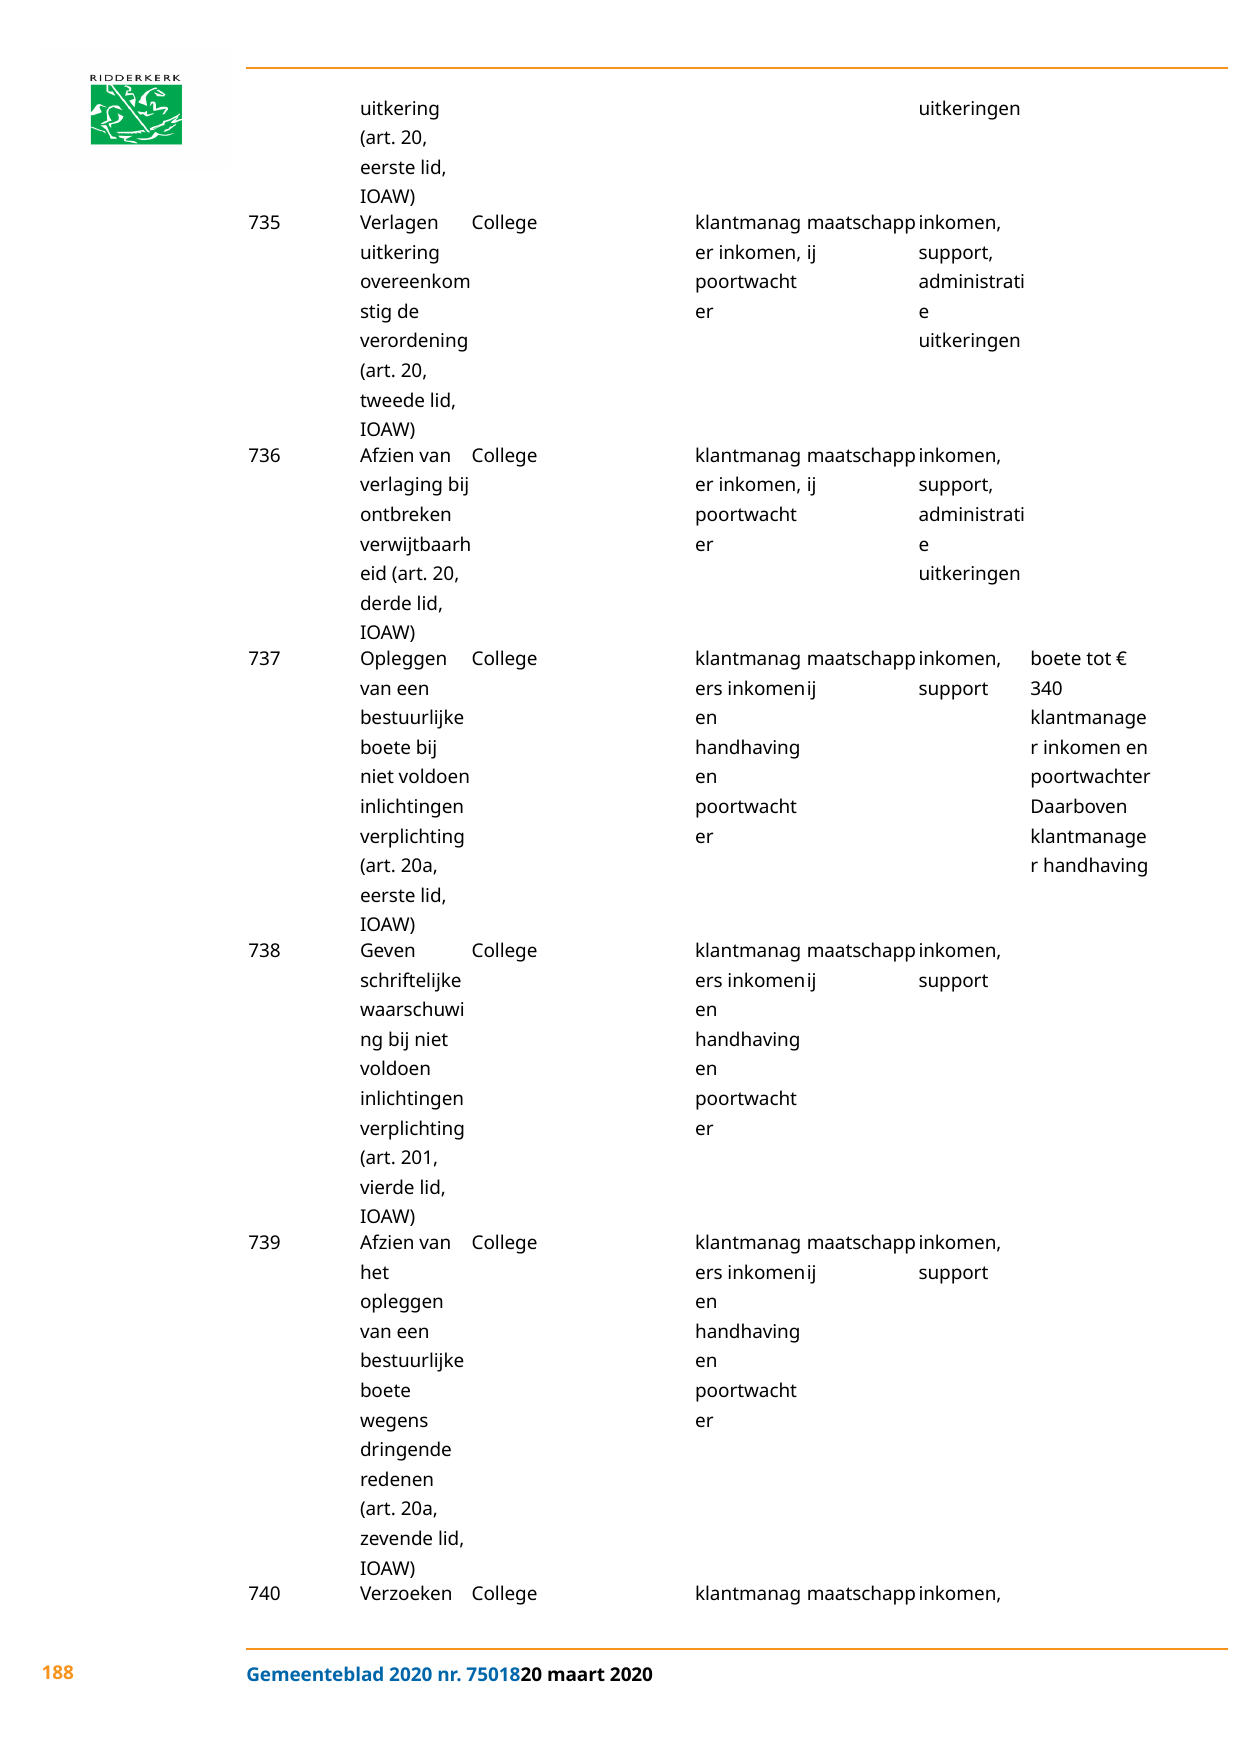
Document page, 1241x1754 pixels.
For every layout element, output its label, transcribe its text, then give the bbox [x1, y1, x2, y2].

table_cell [1030, 1229, 1152, 1580]
table_cell [1030, 95, 1152, 209]
table_cell inkomen, [918, 1580, 1030, 1606]
table_cell [1030, 442, 1152, 645]
table_cell [583, 442, 695, 645]
table_cell maatschappij [807, 645, 918, 937]
table_cell 737 [248, 645, 360, 937]
table_cell [583, 209, 695, 442]
table_cell inkomen, support, administratie uitkeringen [918, 209, 1030, 442]
table_cell [583, 95, 695, 209]
table_cell klantmanag [695, 1580, 807, 1606]
table_cell Verlagen uitkering overeenkomstig de verordening (art. 20, tweede lid, IOAW) [360, 209, 471, 442]
table_cell [1030, 1580, 1152, 1606]
table_cell 740 [248, 1580, 360, 1606]
table_cell klantmanager inkomen, poortwachter [695, 209, 807, 442]
table_cell Geven schriftelijke waarschuwing bij niet voldoen inlichtingenverplichting (art. 201, vierde lid, IOAW) [360, 937, 471, 1229]
table_cell College [471, 209, 583, 442]
table_cell inkomen, support [918, 645, 1030, 937]
table_cell College [471, 1229, 583, 1580]
table_cell Afzien van het opleggen van een bestuurlijke boete wegens dringende redenen (art. 20a, zevende lid, IOAW) [360, 1229, 471, 1580]
table_cell 736 [248, 442, 360, 645]
table_cell [471, 95, 583, 209]
table_cell inkomen, support [918, 937, 1030, 1229]
table_cell [695, 95, 807, 209]
table_cell klantmanagers inkomen en handhaving en poortwachter [695, 937, 807, 1229]
table_cell maatschappij [807, 442, 918, 645]
picture [41, 47, 231, 172]
table_cell [583, 1580, 695, 1606]
table_cell [1030, 937, 1152, 1229]
table_cell College [471, 1580, 583, 1606]
table_cell klantmanager inkomen, poortwachter [695, 442, 807, 645]
table_cell 738 [248, 937, 360, 1229]
table_cell [583, 937, 695, 1229]
table_cell College [471, 937, 583, 1229]
table_cell College [471, 645, 583, 937]
table_cell [248, 95, 360, 209]
table_cell maatschappij [807, 1229, 918, 1580]
table_cell [583, 1229, 695, 1580]
table_cell uitkeringen [918, 95, 1030, 209]
table_cell inkomen, support, administratie uitkeringen [918, 442, 1030, 645]
table_cell Opleggen van een bestuurlijke boete bij niet voldoen inlichtingenverplichting (art. 20a, eerste lid, IOAW) [360, 645, 471, 937]
table_cell 739 [248, 1229, 360, 1580]
table_cell klantmanagers inkomen en handhaving en poortwachter [695, 1229, 807, 1580]
table_cell Verzoeken [360, 1580, 471, 1606]
table_cell inkomen, support [918, 1229, 1030, 1580]
table_cell uitkering (art. 20, eerste lid, IOAW) [360, 95, 471, 209]
table_cell Afzien van verlaging bij ontbreken verwijtbaarheid (art. 20, derde lid, IOAW) [360, 442, 471, 645]
table_cell 735 [248, 209, 360, 442]
table_cell maatschappij [807, 937, 918, 1229]
table_cell maatschapp [807, 1580, 918, 1606]
table_cell boete tot € 340 klantmanager inkomen en poortwachter Daarboven klantmanager handhaving [1030, 645, 1152, 937]
table_cell [807, 95, 918, 209]
table_cell maatschappij [807, 209, 918, 442]
table_cell [583, 645, 695, 937]
table_cell [1030, 209, 1152, 442]
table_cell klantmanagers inkomen en handhaving en poortwachter [695, 645, 807, 937]
table_cell College [471, 442, 583, 645]
